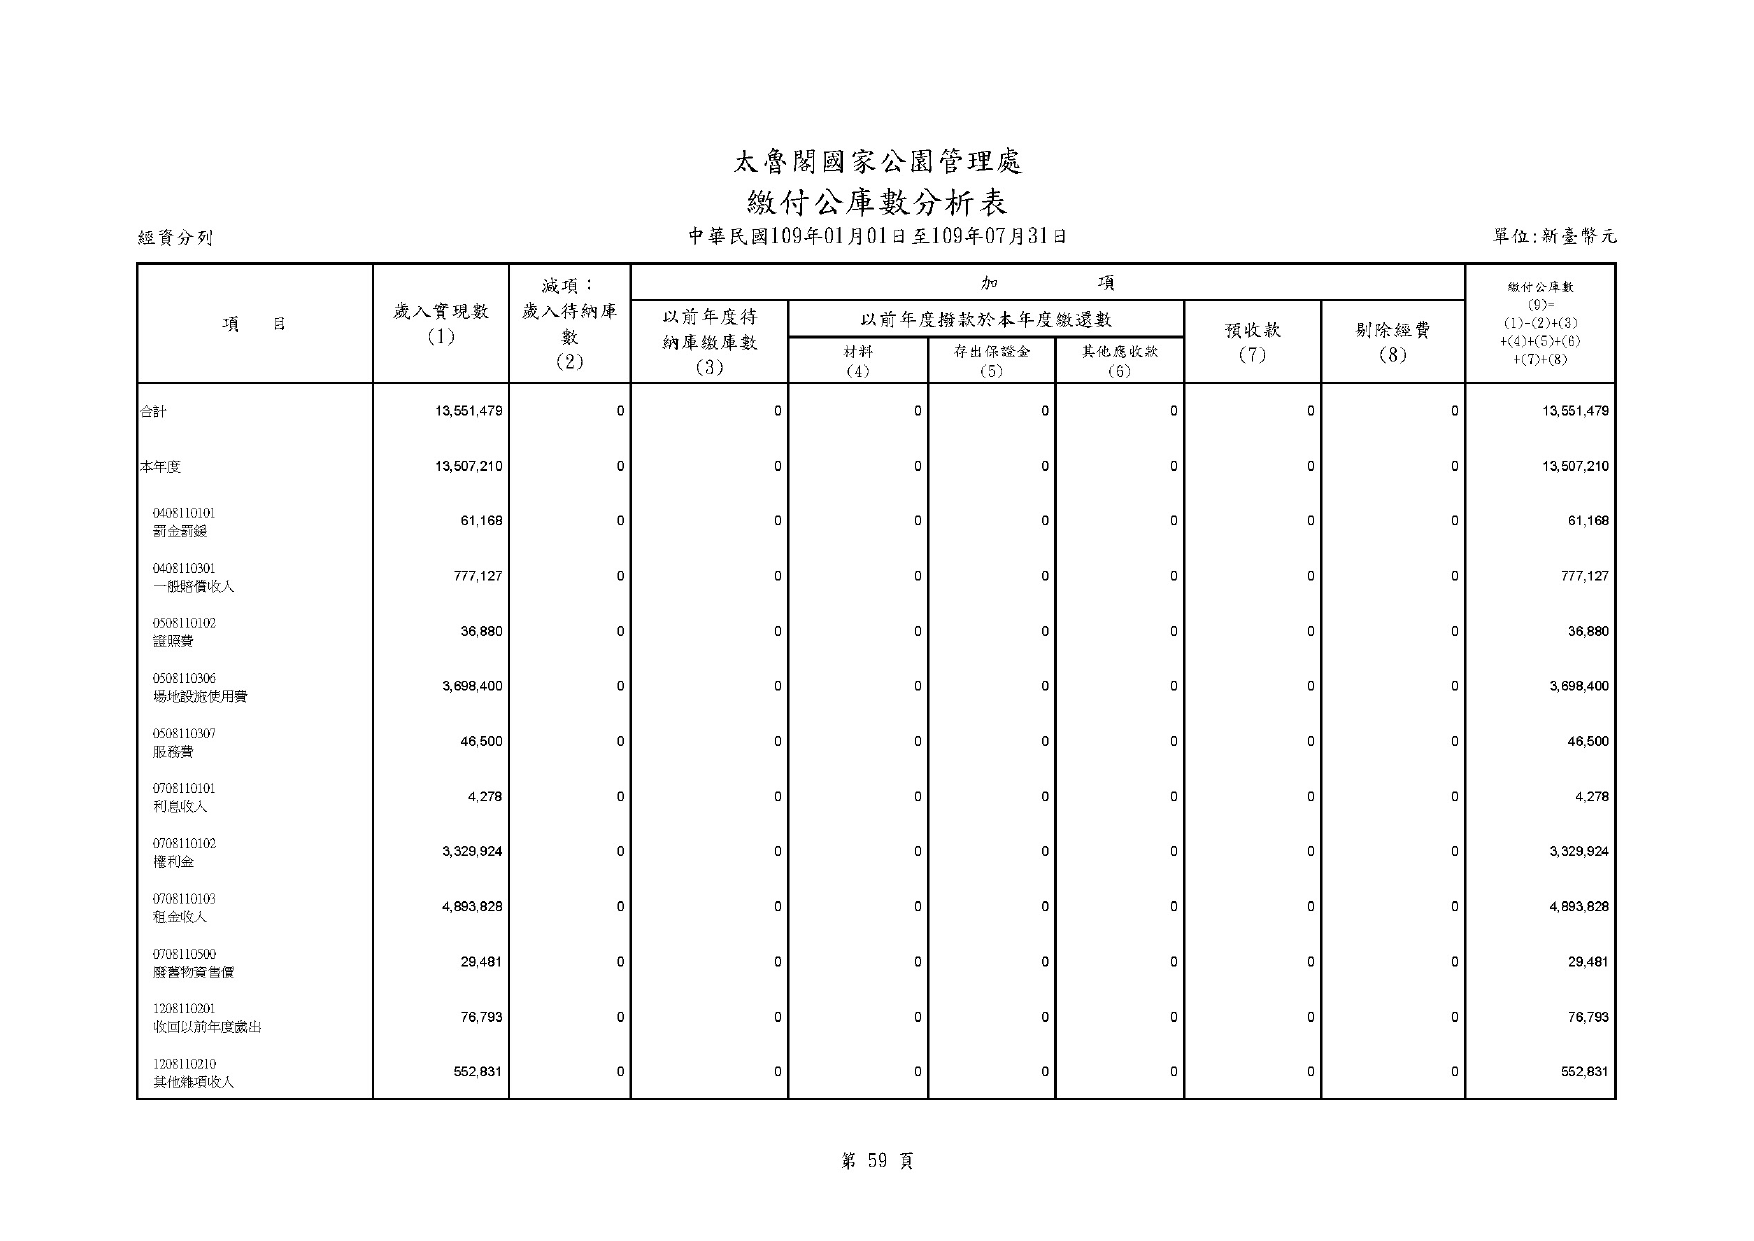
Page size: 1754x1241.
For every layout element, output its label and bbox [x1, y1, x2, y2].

picture [59, 59, 1695, 1216]
